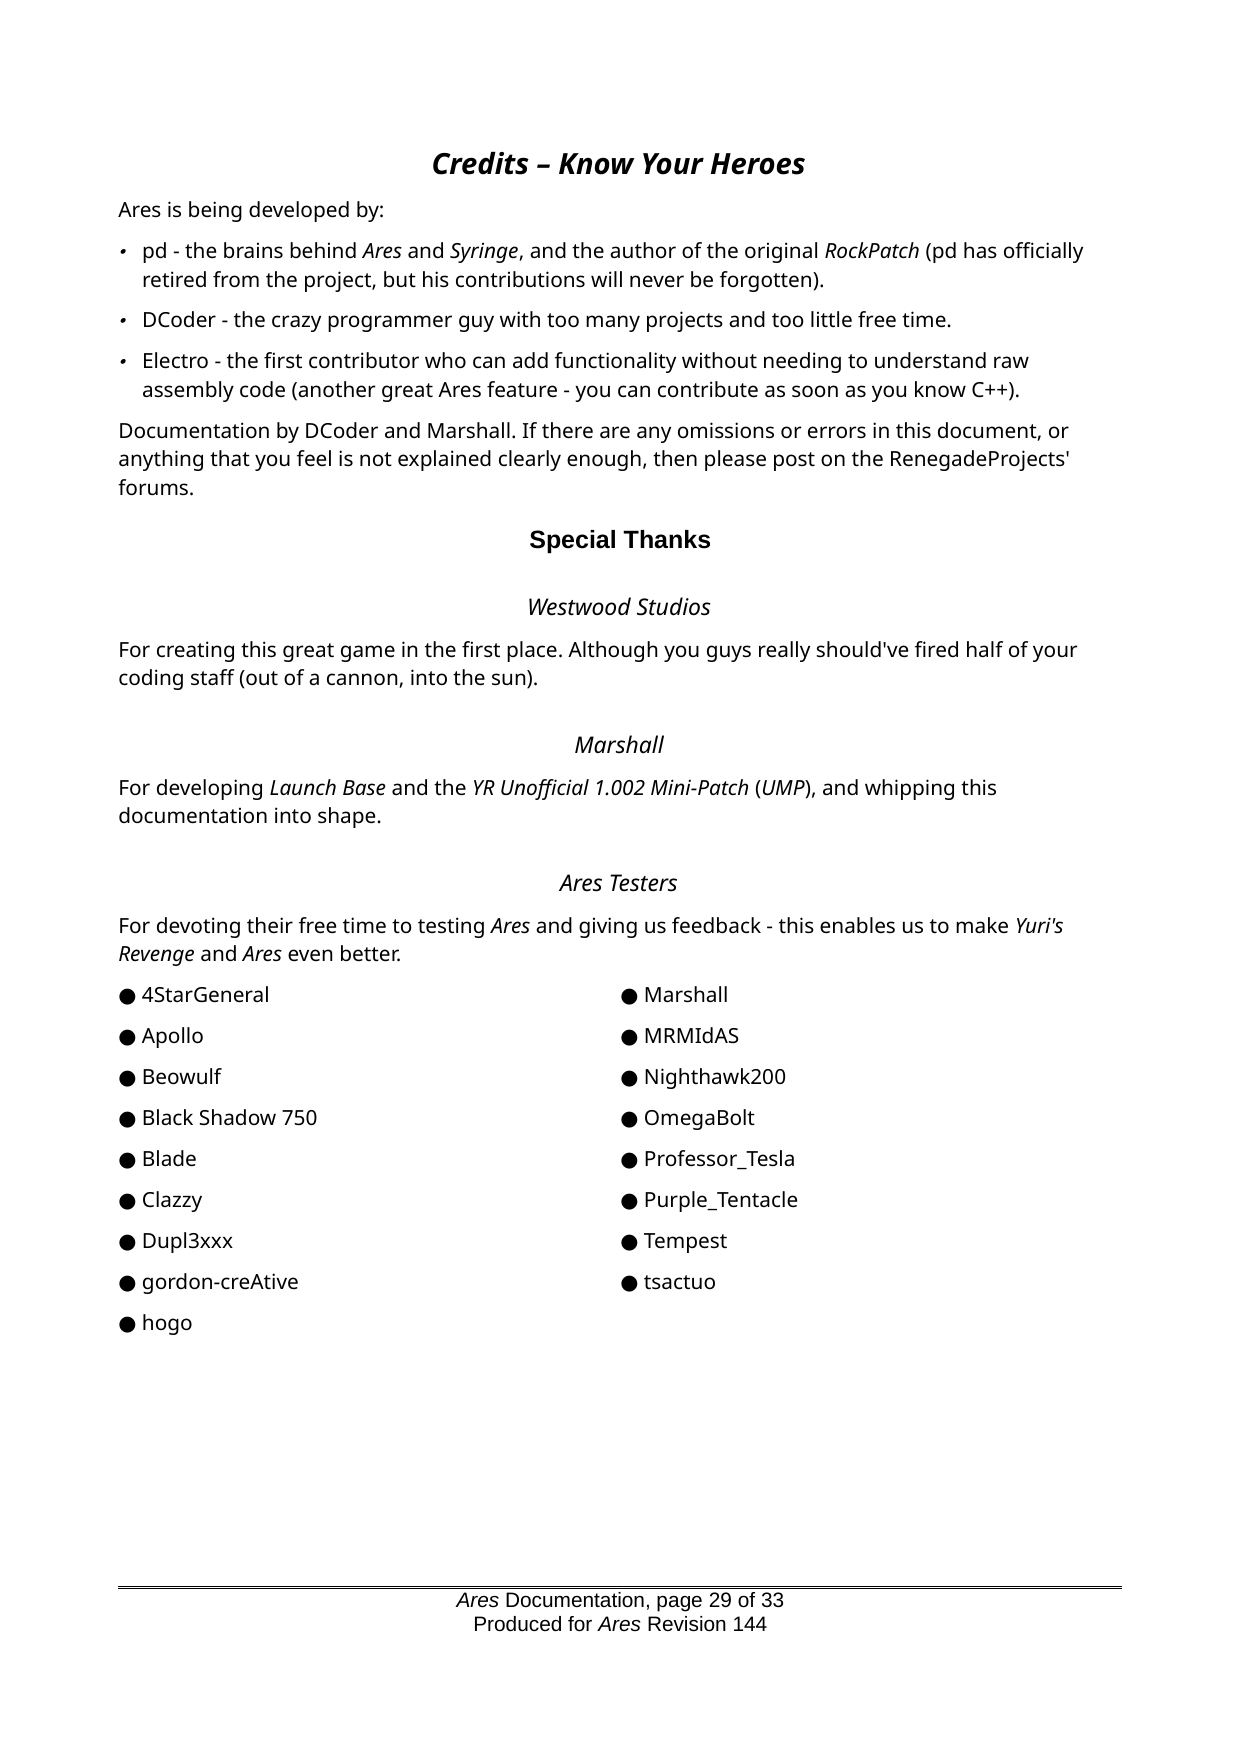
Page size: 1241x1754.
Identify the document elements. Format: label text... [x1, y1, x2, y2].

list pd - the brains behind Ares and Syringe, and the author of the original RockPatch (pd has officially retired from the project, but his contributions will never be forgotten). [118, 236, 1122, 293]
text ● Black Shadow 750 [118, 1103, 620, 1132]
subtitle Westwood Studios [118, 591, 1122, 622]
subtitle Credits – Know Your Heroes [118, 143, 1122, 183]
subtitle Special Thanks [118, 526, 1122, 554]
text ● Dupl3xxx [118, 1226, 620, 1254]
text For creating this great game in the first place. Although you guys really should've fired half of your coding staff (out of a cannon, into the sun). [118, 635, 1122, 692]
text ● gordon-creAtive [118, 1267, 620, 1295]
text ● tsactuo [620, 1267, 1122, 1295]
text ● Nighthawk200 [620, 1062, 1122, 1091]
subtitle Marshall [118, 729, 1122, 760]
list Electro - the first contributor who can add functionality without needing to understand raw assembly code (another great Ares feature - you can contribute as soon as you know C++). [118, 347, 1122, 403]
subtitle Ares Testers [118, 867, 1122, 898]
text ● 4StarGeneral [118, 980, 620, 1009]
text ● Blade [118, 1144, 620, 1173]
list DCoder - the crazy programmer guy with too many projects and too little free time. [118, 306, 1122, 334]
text Ares is being developed by: [118, 195, 1122, 224]
text Documentation by DCoder and Marshall. If there are any omissions or errors in this document, or anything that you feel is not explained clearly enough, then please post on the RenegadeProjects' forums. [118, 416, 1122, 501]
text ● Clazzy [118, 1185, 620, 1213]
text ● Purple_Tentacle [620, 1185, 1122, 1213]
text ● MRMIdAS [620, 1021, 1122, 1050]
text For developing Launch Base and the YR Unofficial 1.002 Mini-Patch (UMP), and whipping this documentation into shape. [118, 773, 1122, 830]
text For devoting their free time to testing Ares and giving us feedback - this enables us to make Yuri's Revenge and Ares even better. [118, 911, 1122, 968]
text ● Apollo [118, 1021, 620, 1050]
text ● OmegaBolt [620, 1103, 1122, 1132]
text ● hogo [118, 1308, 620, 1336]
text ● Tempest [620, 1226, 1122, 1254]
text ● Marshall [620, 980, 1122, 1009]
text ● Beowulf [118, 1062, 620, 1091]
text ● Professor_Tesla [620, 1144, 1122, 1173]
